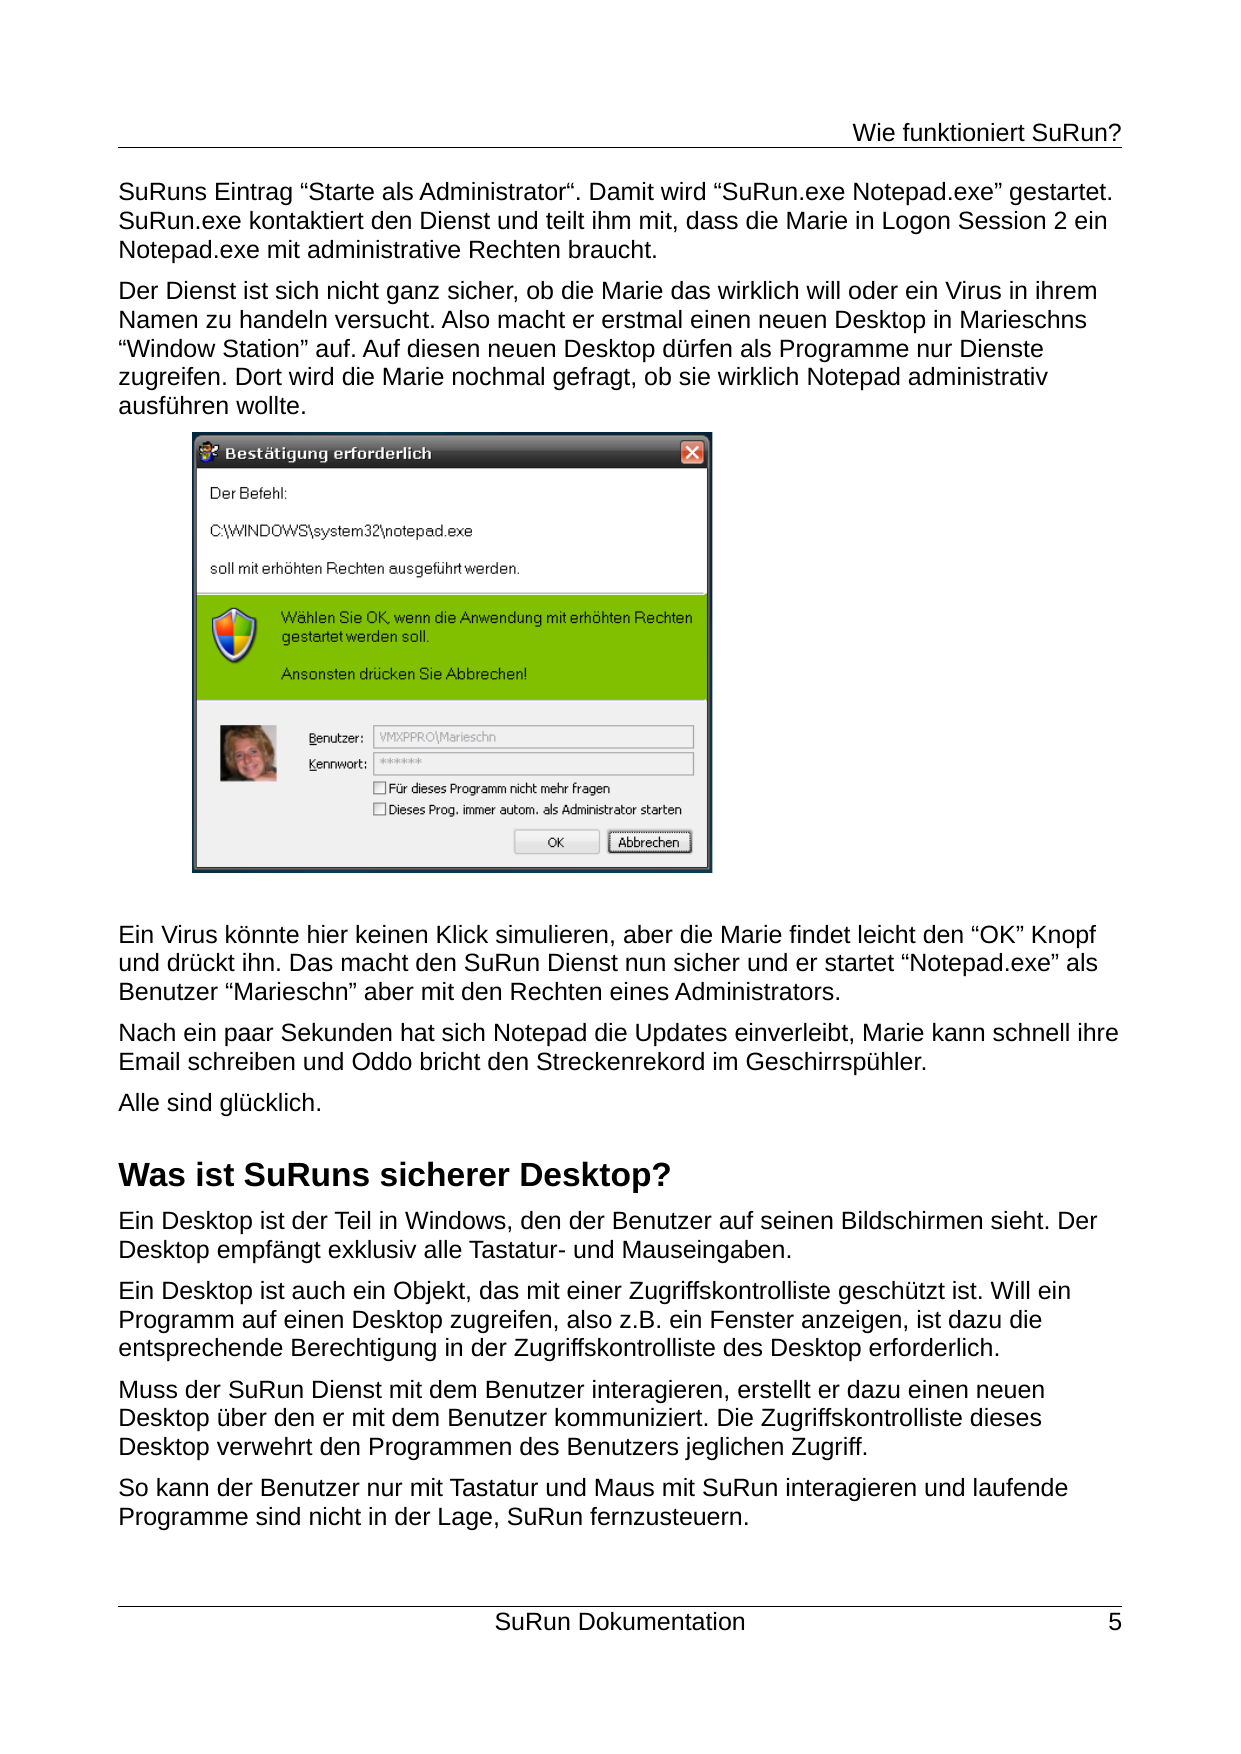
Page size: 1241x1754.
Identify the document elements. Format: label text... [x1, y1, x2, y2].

text Muss der SuRun Dienst mit dem Benutzer interagieren, erstellt er dazu einen neuen Desktop über den er mit dem Benutzer kommuniziert. Die Zugriffskontrolliste dieses Desktop verwehrt den Programmen des Benutzers jeglichen Zugriff. [118, 1374, 1122, 1461]
text Alle sind glücklich. [118, 1088, 1122, 1117]
text Ein Virus könnte hier keinen Klick simulieren, aber die Marie findet leicht den “OK” Knopf und drückt ihn. Das macht den SuRun Dienst nun sicher und er startet “Notepad.exe” als Benutzer “Marieschn” aber mit den Rechten eines Administrators. [118, 920, 1122, 1006]
text So kann der Benutzer nur mit Tastatur und Maus mit SuRun interagieren und laufende Programme sind nicht in der Lage, SuRun fernzusteuern. [118, 1473, 1122, 1531]
text SuRuns Eintrag “Starte als Administrator“. Damit wird “SuRun.exe Notepad.exe” gestartet. SuRun.exe kontaktiert den Dienst und teilt ihm mit, dass die Marie in Logon Session 2 ein Notepad.exe mit administrative Rechten braucht. [118, 177, 1122, 264]
picture [192, 432, 713, 873]
text Nach ein paar Sekunden hat sich Notepad die Updates einverleibt, Marie kann schnell ihre Email schreiben und Oddo bricht den Streckenrekord im Geschirrspühler. [118, 1018, 1122, 1076]
text Ein Desktop ist der Teil in Windows, den der Benutzer auf seinen Bildschirmen sieht. Der Desktop empfängt exklusiv alle Tastatur- und Mauseingaben. [118, 1206, 1122, 1263]
text Der Dienst ist sich nicht ganz sicher, ob die Marie das wirklich will oder ein Virus in ihrem Namen zu handeln versucht. Also macht er erstmal einen neuen Desktop in Marieschns “Window Station” auf. Auf diesen neuen Desktop dürfen als Programme nur Dienste zugreifen. Dort wird die Marie nochmal gefragt, ob sie wirklich Notepad administrativ ausführen wollte. [118, 276, 1122, 420]
subtitle Was ist SuRuns sicherer Desktop? [118, 1155, 1122, 1193]
text Ein Desktop ist auch ein Objekt, das mit einer Zugriffskontrolliste geschützt ist. Will ein Programm auf einen Desktop zugreifen, also z.B. ein Fenster anzeigen, ist dazu die entsprechende Berechtigung in der Zugriffskontrolliste des Desktop erforderlich. [118, 1276, 1122, 1362]
